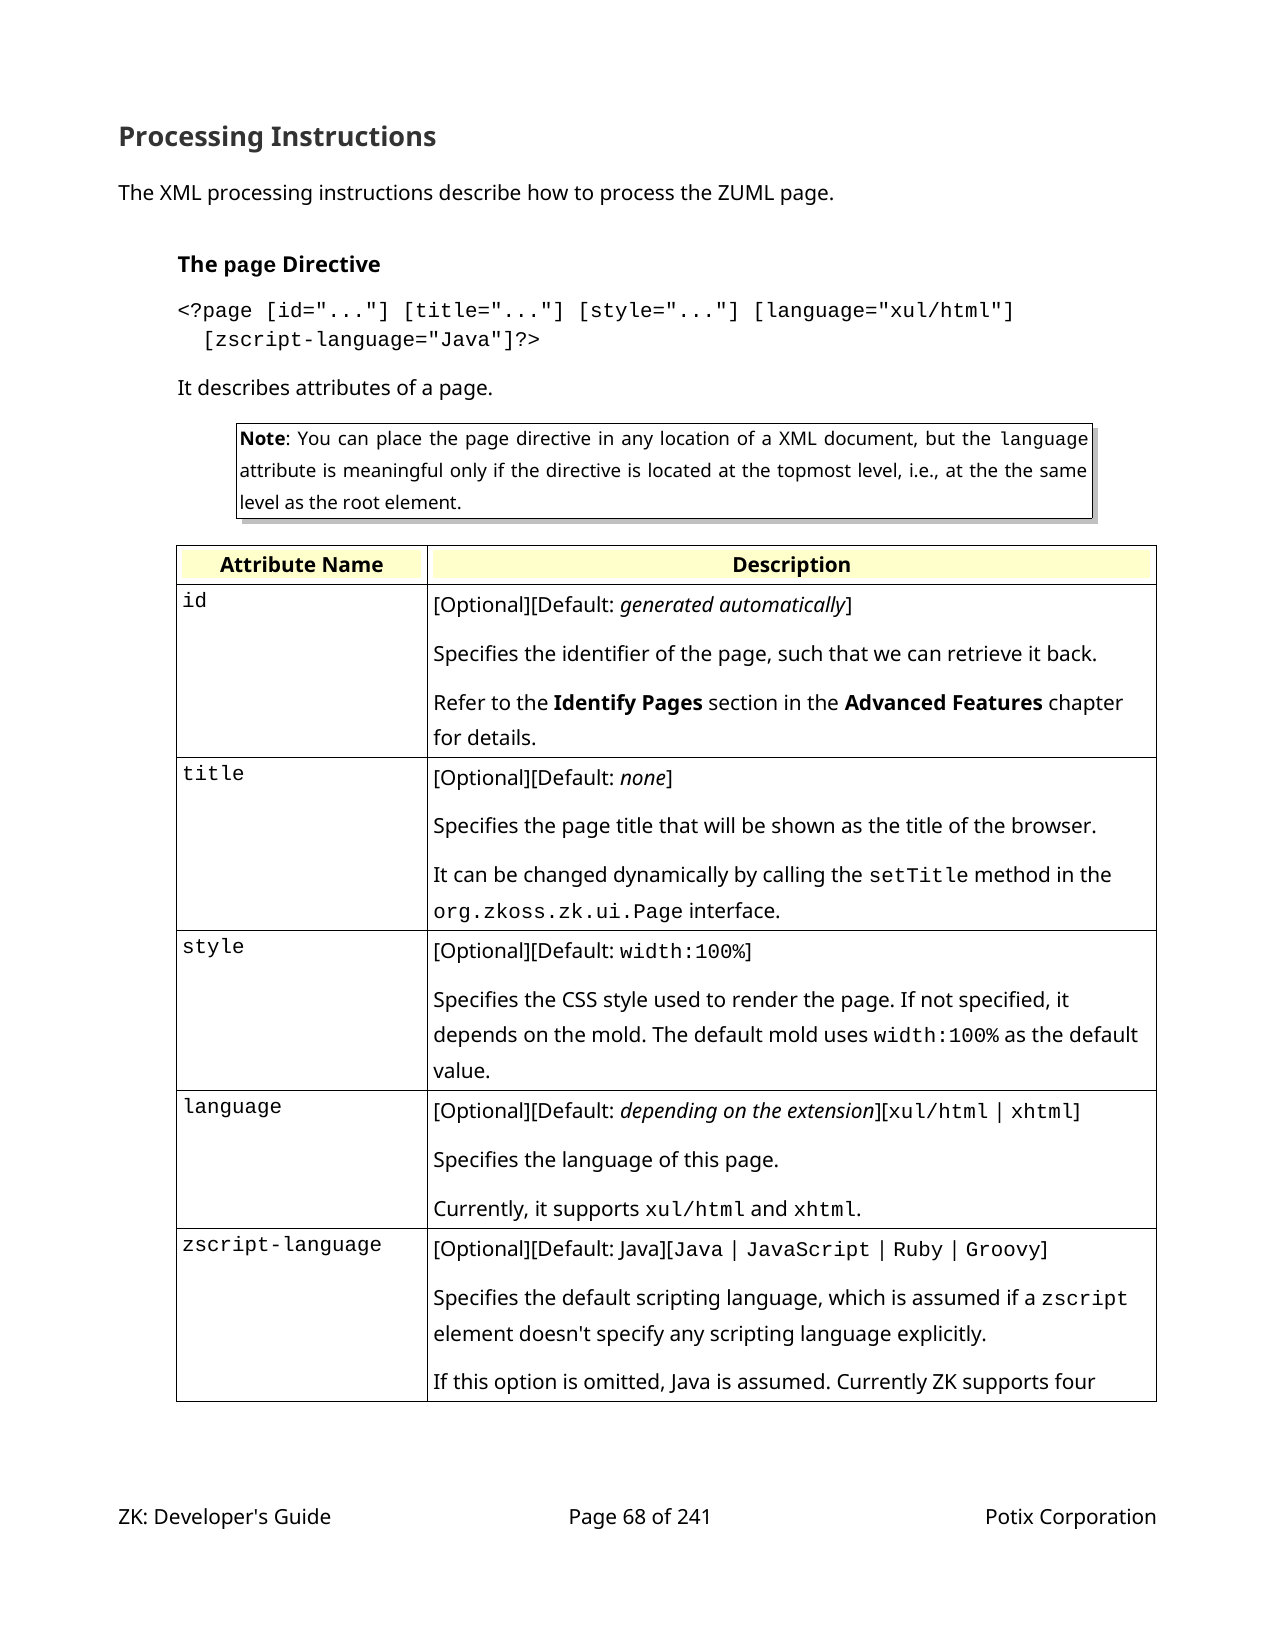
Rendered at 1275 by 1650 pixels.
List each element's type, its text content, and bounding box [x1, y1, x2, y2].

subtitle The page Directive [177, 249, 1157, 279]
table_cell style [177, 931, 427, 1090]
text It describes attributes of a page. [177, 373, 1157, 402]
table_cell [Optional][Default: depending on the extension][xul/html | xhtml] Specifies the language of this page. Currently, it supports xul/html and xhtml. [428, 1091, 1156, 1228]
table_cell [Optional][Default: generated automatically] Specifies the identifier of the page, such that we can retrieve it back. Refer to the Identify Pages section in the Advanced Features chapter for details. [428, 585, 1156, 757]
table_cell zscript-language [177, 1229, 427, 1401]
table_header Attribute Name [177, 546, 427, 584]
text <?page [id="..."] [title="..."] [style="..."] [language="xul/html"] [zscript-language="Java"]?> [177, 300, 1157, 353]
table_cell language [177, 1091, 427, 1228]
table_cell [Optional][Default: width:100%] Specifies the CSS style used to render the page. If not specified, it depends on the mold. The default mold uses width:100% as the default value. [428, 931, 1156, 1090]
table_cell title [177, 758, 427, 930]
subtitle Processing Instructions [118, 118, 1157, 155]
table_cell id [177, 585, 427, 757]
table_cell [Optional][Default: none] Specifies the page title that will be shown as the title of the browser. It can be changed dynamically by calling the setTitle method in the org.zkoss.zk.ui.Page interface. [428, 758, 1156, 930]
table_cell [Optional][Default: Java][Java | JavaScript | Ruby | Groovy] Specifies the default scripting language, which is assumed if a zscript element doesn't specify any scripting language explicitly. If this option is omitted, Java is assumed. Currently ZK supports four [428, 1229, 1156, 1401]
text Note: You can place the page directive in any location of a XML document, but the language attribute is meaningful only if the directive is located at the topmost level, i.e., at the the same level as the root element. [237, 424, 1092, 518]
text The XML processing instructions describe how to process the ZUML page. [118, 178, 1157, 207]
table_header Description [428, 546, 1156, 584]
